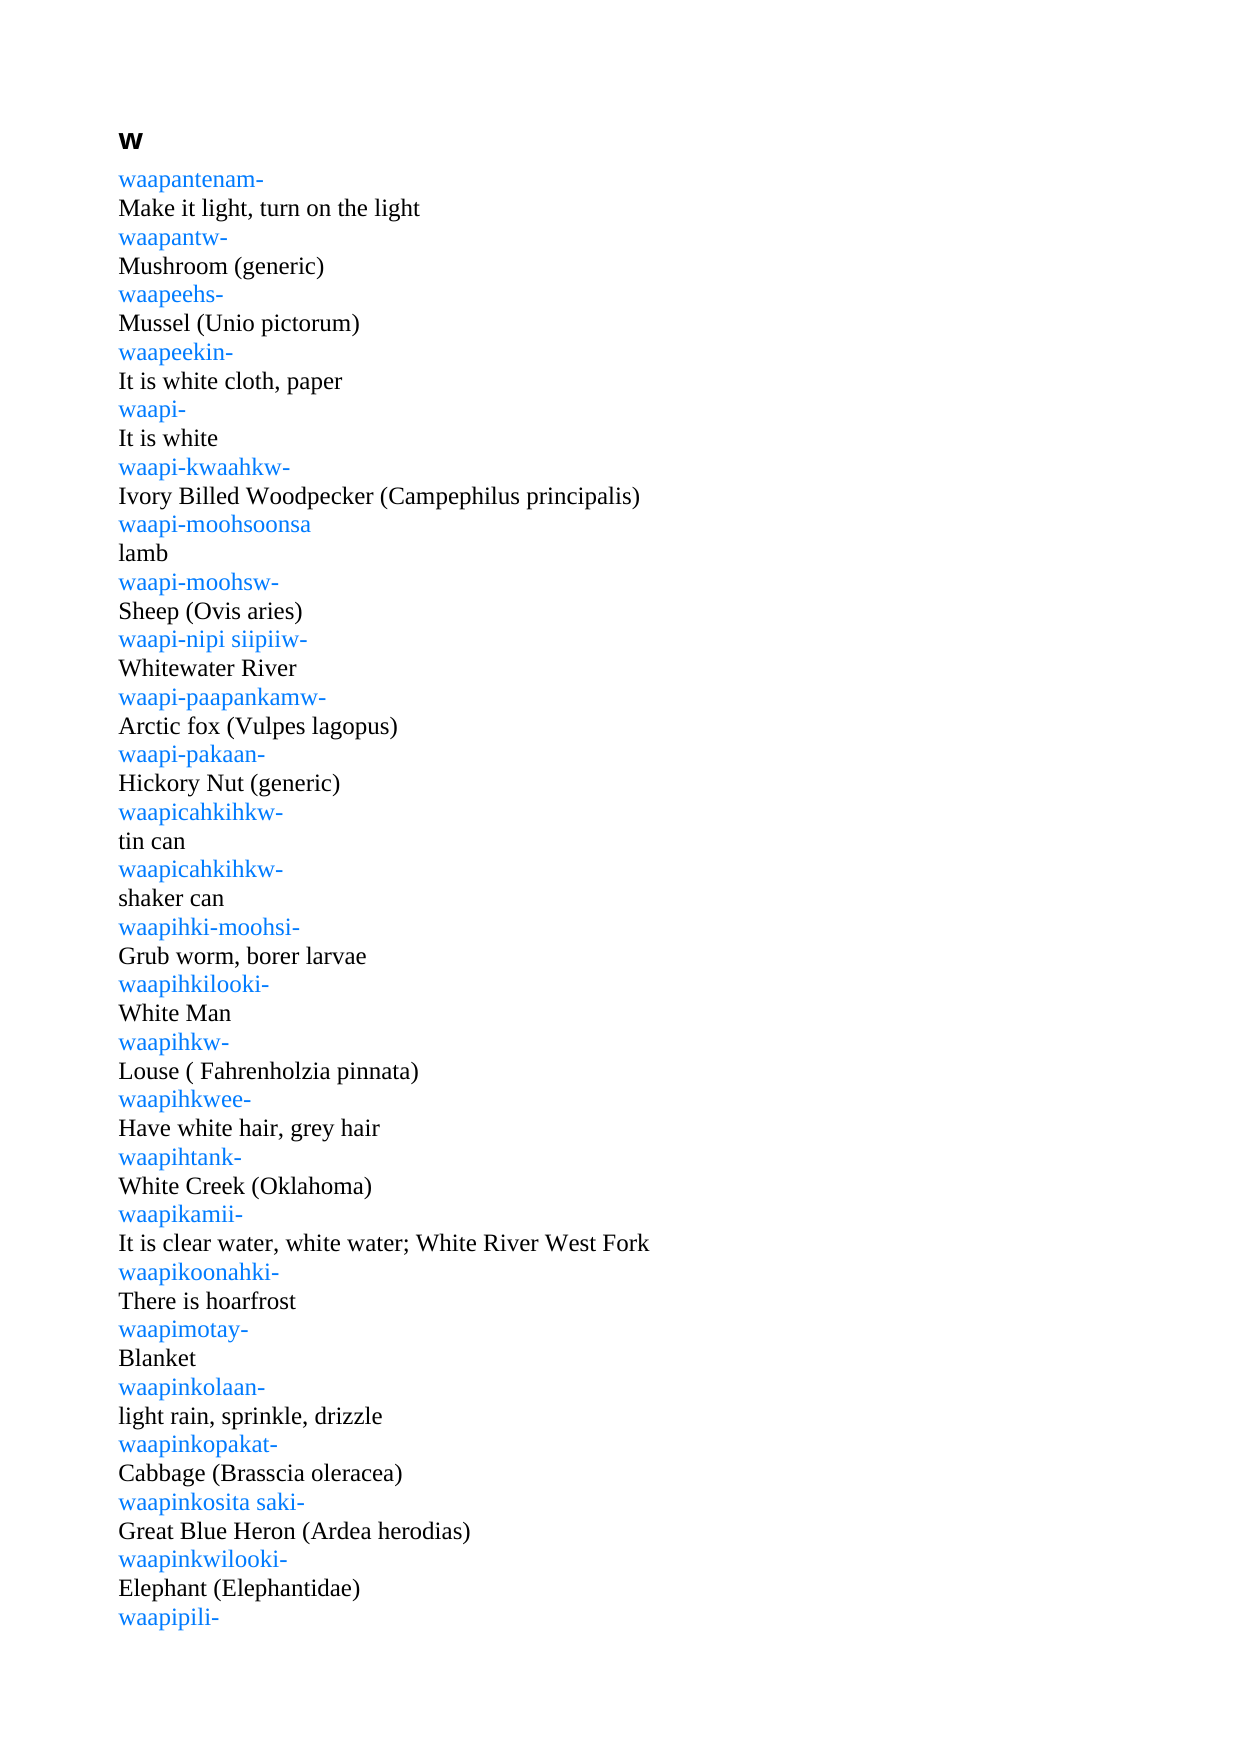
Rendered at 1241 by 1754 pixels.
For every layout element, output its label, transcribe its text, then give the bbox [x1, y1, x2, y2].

table_cell waapinkwilooki- Elephant (Elephantidae) [118, 1545, 1122, 1602]
table_cell waapeehs- Mussel (Unio pictorum) [118, 280, 1122, 337]
table_cell waapihki-moohsi- Grub worm, borer larvae [118, 912, 1122, 969]
table_cell waapi- It is white [118, 395, 1122, 452]
table_cell waapicahkihkw- tin can [118, 797, 1122, 854]
table_cell waapantenam- Make it light, turn on the light [118, 165, 1122, 222]
table_cell waapeekin- It is white cloth, paper [118, 337, 1122, 394]
table_cell waapimotay- Blanket [118, 1315, 1122, 1372]
table_cell waapi-pakaan- Hickory Nut (generic) [118, 740, 1122, 797]
table_cell waapi-moohsoonsa lamb [118, 510, 1122, 567]
table_cell waapi-moohsw- Sheep (Ovis aries) [118, 567, 1122, 624]
table_cell waapicahkihkw- shaker can [118, 855, 1122, 912]
table_cell waapi-kwaahkw- Ivory Billed Woodpecker (Campephilus principalis) [118, 452, 1122, 509]
table_cell waapinkopakat- Cabbage (Brasscia oleracea) [118, 1430, 1122, 1487]
table_cell waapi-nipi siipiiw- Whitewater River [118, 625, 1122, 682]
table_cell waapikamii- It is clear water, white water; White River West Fork [118, 1200, 1122, 1257]
table_cell waapihkwee- Have white hair, grey hair [118, 1085, 1122, 1142]
table_cell waapihkw- Louse ( Fahrenholzia pinnata) [118, 1027, 1122, 1084]
table_cell waapi-paapankamw- Arctic fox (Vulpes lagopus) [118, 682, 1122, 739]
table_cell waapinkolaan- light rain, sprinkle, drizzle [118, 1372, 1122, 1429]
table_header w [118, 118, 1122, 164]
table_cell waapikoonahki- There is hoarfrost [118, 1257, 1122, 1314]
table_cell waapipili- [118, 1602, 1122, 1631]
table_cell waapinkosita saki- Great Blue Heron (Ardea herodias) [118, 1487, 1122, 1544]
table_cell waapihtank- White Creek (Oklahoma) [118, 1142, 1122, 1199]
table_cell waapihkilooki- White Man [118, 970, 1122, 1027]
table_cell waapantw- Mushroom (generic) [118, 222, 1122, 279]
